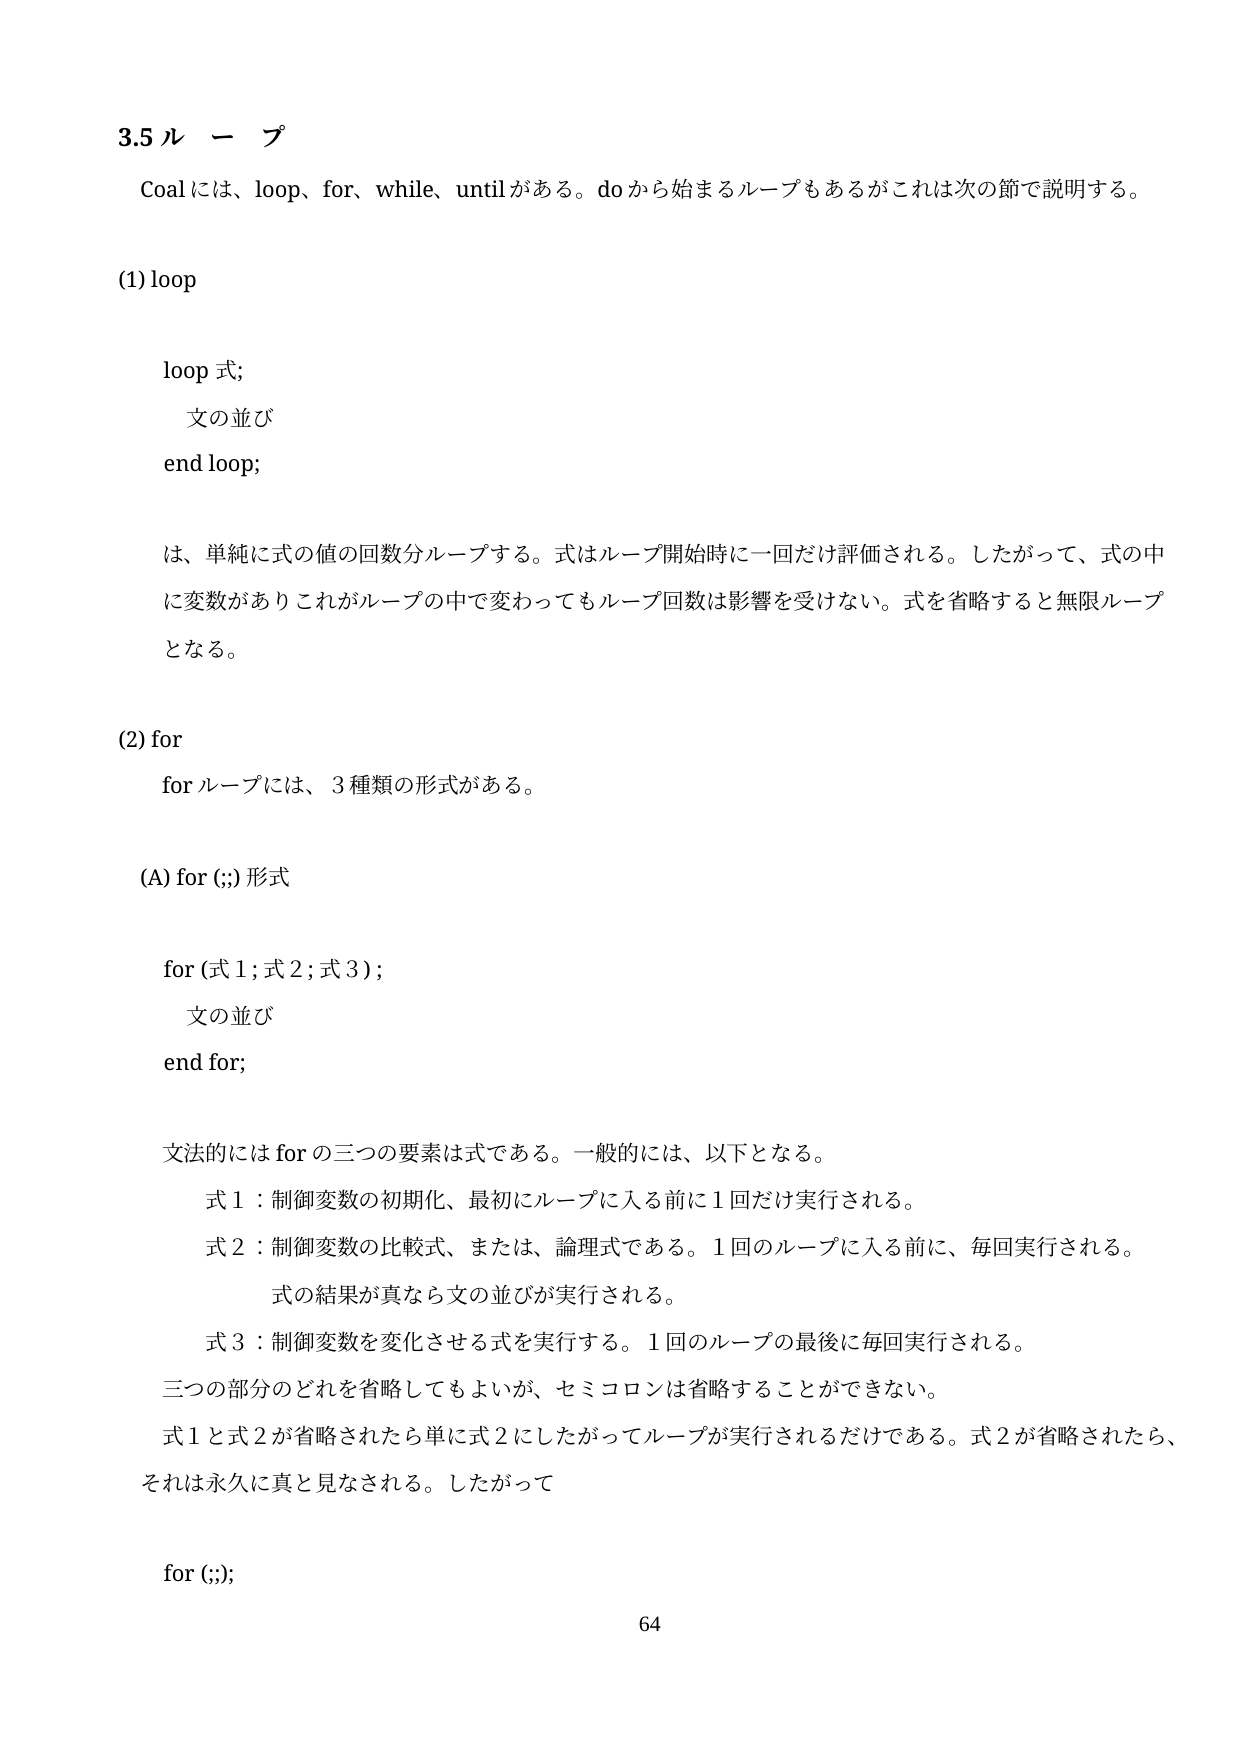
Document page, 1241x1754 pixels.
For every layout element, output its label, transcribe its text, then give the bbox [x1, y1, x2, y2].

text end for; [118, 1047, 1181, 1077]
text (2) for [118, 724, 1181, 753]
text loop 式; [118, 353, 1181, 385]
text for (式１; 式２; 式３) ; [118, 952, 1181, 984]
text 三つの部分のどれを省略してもよいが、セミコロンは省略することができない。 [118, 1372, 1181, 1404]
text Coalには、loop、for、while、untilがある。doから始まるループもあるがこれは次の節で説明する。 [118, 172, 1181, 204]
text end loop; [118, 448, 1181, 478]
text となる。 [118, 632, 1181, 663]
text 文の並び [118, 401, 1181, 432]
text for (;;); [118, 1558, 1181, 1588]
text 3.5 ル ー プ [118, 118, 1181, 154]
text は、単純に式の値の回数分ループする。式はループ開始時に一回だけ評価される。したがって、式の中 [118, 537, 1181, 569]
text 式２：制御変数の比較式、または、論理式である。１回のループに入る前に、毎回実行される。 [118, 1231, 1181, 1262]
text 式の結果が真なら文の並びが実行される。 [118, 1278, 1181, 1309]
text (1) loop [118, 264, 1181, 294]
text (A) for (;;) 形式 [118, 860, 1181, 892]
text それは永久に真と見なされる。したがって [118, 1467, 1181, 1498]
text forループには、３種類の形式がある。 [118, 768, 1181, 800]
text 式１：制御変数の初期化、最初にループに入る前に１回だけ実行される。 [118, 1183, 1181, 1215]
text 式３：制御変数を変化させる式を実行する。１回のループの最後に毎回実行される。 [118, 1325, 1181, 1356]
text 文法的にはforの三つの要素は式である。一般的には、以下となる。 [118, 1136, 1181, 1168]
text に変数がありこれがループの中で変わってもループ回数は影響を受けない。式を省略すると無限ループ [118, 584, 1181, 616]
text 式１と式２が省略されたら単に式２にしたがってループが実行されるだけである。式２が省略されたら、 [118, 1419, 1181, 1451]
text 文の並び [118, 999, 1181, 1031]
